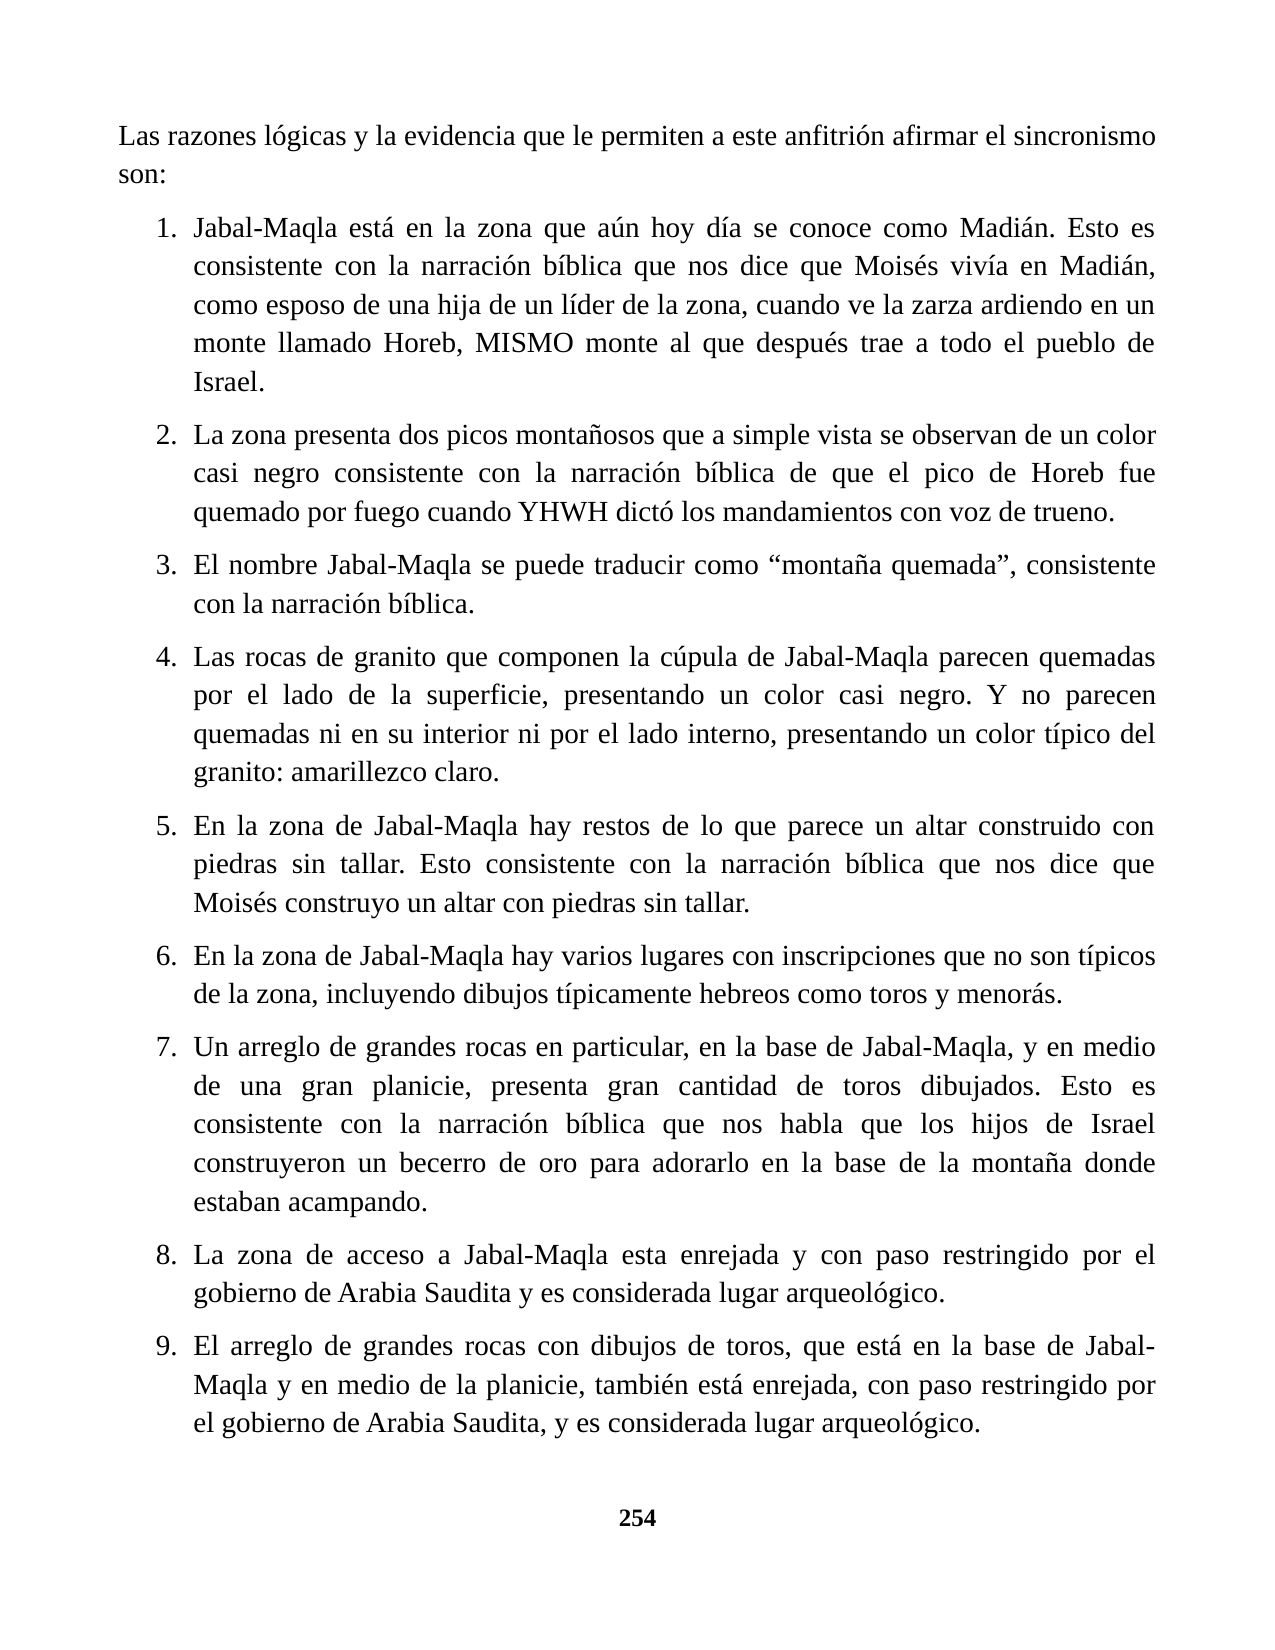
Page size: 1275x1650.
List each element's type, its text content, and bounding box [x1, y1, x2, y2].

list El nombre Jabal-Maqla se puede traducir como “montaña quemada”, consistente con la narración bíblica. [156, 547, 1157, 619]
list La zona de acceso a Jabal-Maqla esta enrejada y con paso restringido por el gobierno de Arabia Saudita y es considerada lugar arqueológico. [156, 1237, 1157, 1309]
list Las rocas de granito que componen la cúpula de Jabal-Maqla parecen quemadas por el lado de la superficie, presentando un color casi negro. Y no parecen quemadas ni en su interior ni por el lado interno, presentando un color típico del granito: amarillezco claro. [156, 639, 1157, 788]
text Las razones lógicas y la evidencia que le permiten a este anfitrión afirmar el sincronismo son: [118, 118, 1157, 190]
list En la zona de Jabal-Maqla hay restos de lo que parece un altar construido con piedras sin tallar. Esto consistente con la narración bíblica que nos dice que Moisés construyo un altar con piedras sin tallar. [156, 808, 1157, 918]
list Un arreglo de grandes rocas en particular, en la base de Jabal-Maqla, y en medio de una gran planicie, presenta gran cantidad de toros dibujados. Esto es consistente con la narración bíblica que nos habla que los hijos de Israel construyeron un becerro de oro para adorarlo en la base de la montaña donde estaban acampando. [156, 1029, 1157, 1217]
list Jabal-Maqla está en la zona que aún hoy día se conoce como Madián. Esto es consistente con la narración bíblica que nos dice que Moisés vivía en Madián, como esposo de una hija de un líder de la zona, cuando ve la zarza ardiendo en un monte llamado Horeb, MISMO monte al que después trae a todo el pueblo de Israel. [156, 210, 1157, 397]
list La zona presenta dos picos montañosos que a simple vista se observan de un color casi negro consistente con la narración bíblica de que el pico de Horeb fue quemado por fuego cuando YHWH dictó los mandamientos con voz de trueno. [156, 417, 1157, 528]
list El arreglo de grandes rocas con dibujos de toros, que está en la base de Jabal-Maqla y en medio de la planicie, también está enrejada, con paso restringido por el gobierno de Arabia Saudita, y es considerada lugar arqueológico. [156, 1328, 1157, 1439]
list En la zona de Jabal-Maqla hay varios lugares con inscripciones que no son típicos de la zona, incluyendo dibujos típicamente hebreos como toros y menorás. [156, 938, 1157, 1010]
